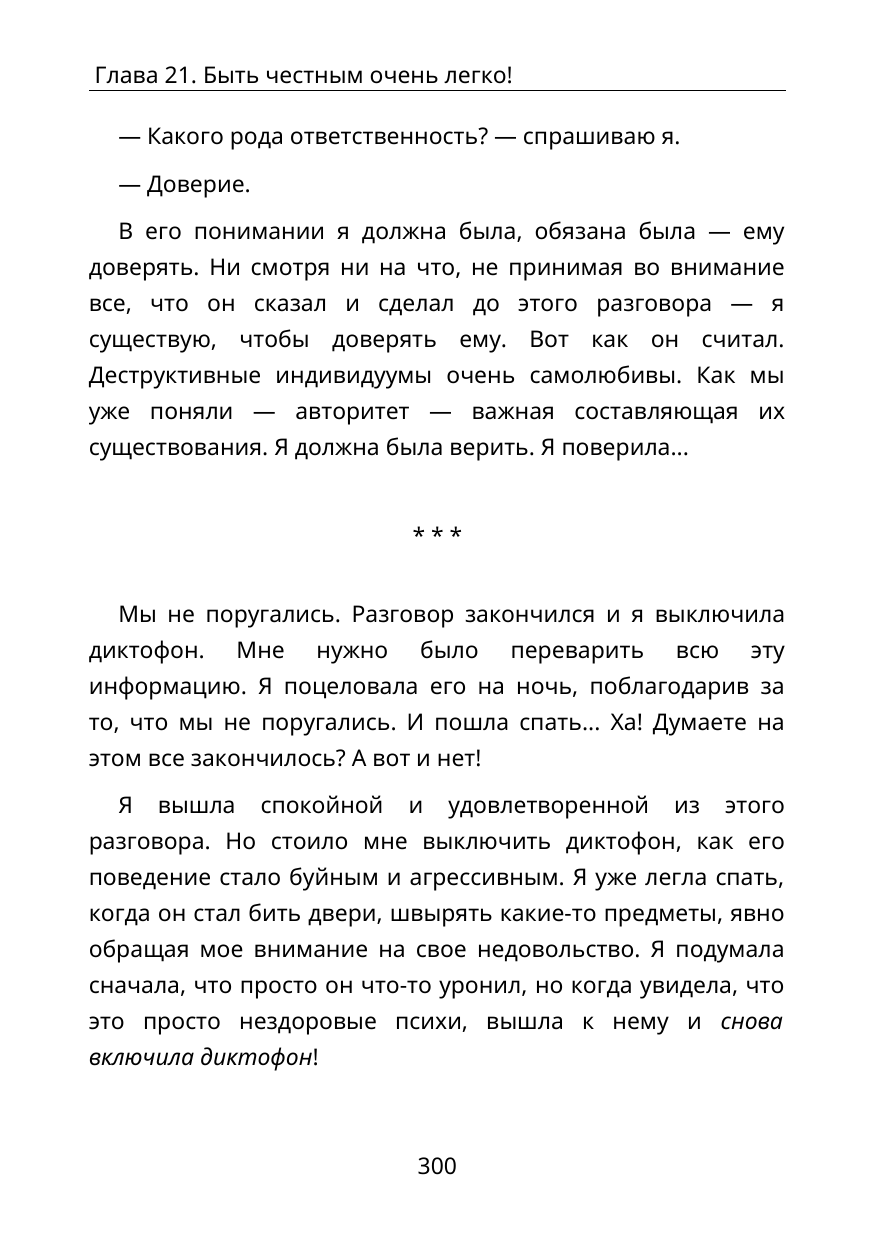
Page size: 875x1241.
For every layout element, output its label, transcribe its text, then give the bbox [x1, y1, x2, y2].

text — Доверие. [88, 168, 786, 199]
text — Какого рода ответственность? — спрашиваю я. [88, 120, 786, 151]
text В его понимании я должна была, обязана была — ему доверять. Ни смотря ни на что, не принимая во внимание все, что он сказал и сделал до этого разговора — я существую, чтобы доверять ему. Вот как он считал. Деструктивные индивидуумы очень самолюбивы. Как мы уже поняли — авторитет — важная составляющая их существования. Я должна была верить. Я поверила... [88, 215, 786, 462]
text Мы не поругались. Разговор закончился и я выключила диктофон. Мне нужно было переварить всю эту информацию. Я поцеловала его на ночь, поблагодарив за то, что мы не поругались. И пошла спать... Ха! Думаете на этом все закончилось? А вот и нет! [88, 598, 786, 773]
subtitle * * * [88, 520, 786, 552]
text Я вышла спокойной и удовлетворенной из этого разговора. Но стоило мне выключить диктофон, как его поведение стало буйным и агрессивным. Я уже легла спать, когда он стал бить двери, швырять какие-то предметы, явно обращая мое внимание на свое недовольство. Я подумала сначала, что просто он что-то уронил, но когда увидела, что это просто нездоровые психи, вышла к нему и снова включила диктофон! [88, 789, 786, 1072]
